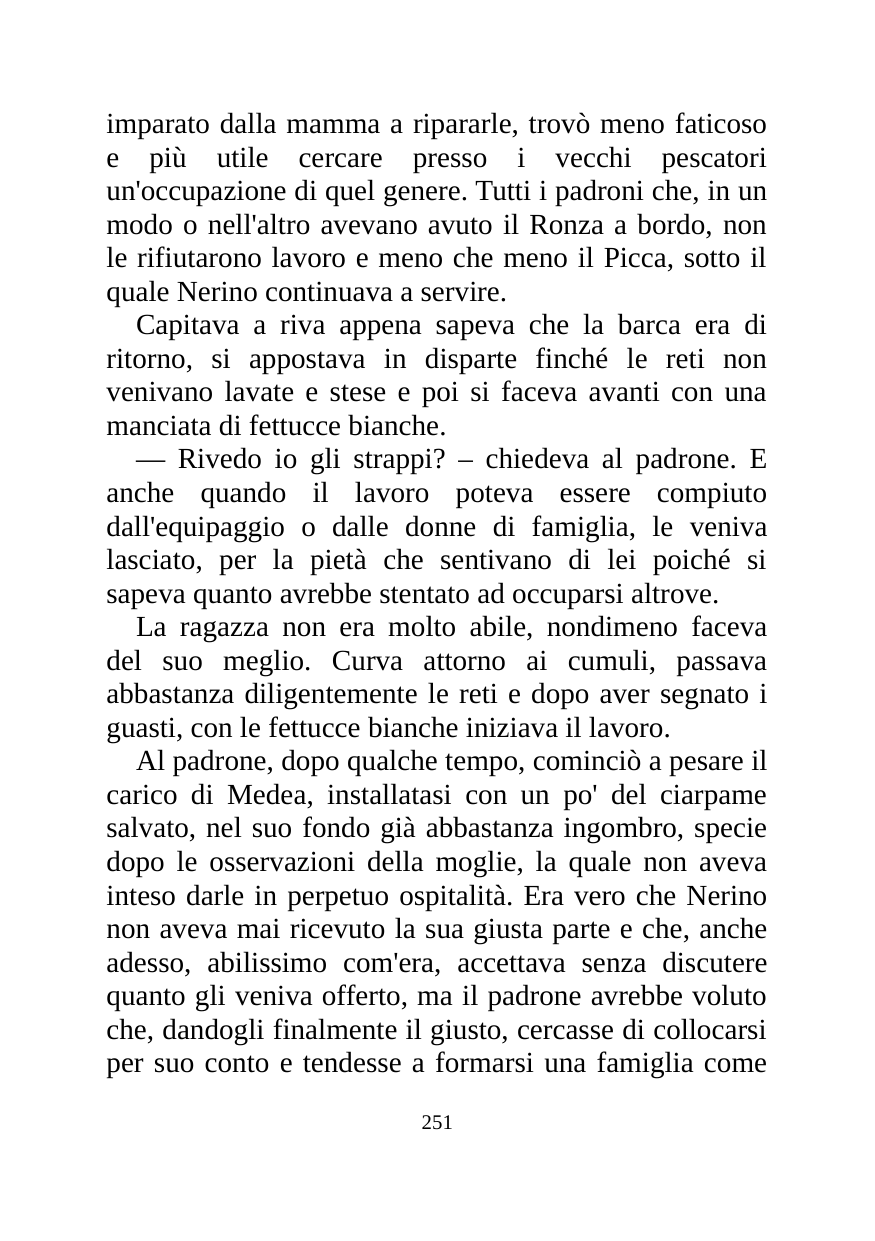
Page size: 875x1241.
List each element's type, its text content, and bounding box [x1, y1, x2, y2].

text — Rivedo io gli strappi? – chiedeva al padrone. E anche quando il lavoro poteva essere compiuto dall'equipaggio o dalle donne di famiglia, le veniva lasciato, per la pietà che sentivano di lei poiché si sapeva quanto avrebbe stentato ad occuparsi altrove. [106, 442, 768, 609]
text La ragazza non era molto abile, nondimeno faceva del suo meglio. Curva attorno ai cumuli, passava abbastanza diligentemente le reti e dopo aver segnato i guasti, con le fettucce bianche iniziava il lavoro. [106, 609, 768, 743]
text imparato dalla mamma a ripararle, trovò meno faticoso e più utile cercare presso i vecchi pescatori un'occupazione di quel genere. Tutti i padroni che, in un modo o nell'altro avevano avuto il Ronza a bordo, non le rifiutarono lavoro e meno che meno il Picca, sotto il quale Nerino continuava a servire. [106, 106, 768, 307]
text Capitava a riva appena sapeva che la barca era di ritorno, si appostava in disparte finché le reti non venivano lavate e stese e poi si faceva avanti con una manciata di fettucce bianche. [106, 307, 768, 442]
text Al padrone, dopo qualche tempo, cominciò a pesare il carico di Medea, installatasi con un po' del ciarpame salvato, nel suo fondo già abbastanza ingombro, specie dopo le osservazioni della moglie, la quale non aveva inteso darle in perpetuo ospitalità. Era vero che Nerino non aveva mai ricevuto la sua giusta parte e che, anche adesso, abilissimo com'era, accettava senza discutere quanto gli veniva offerto, ma il padrone avrebbe voluto che, dandogli finalmente il giusto, cercasse di collocarsi per suo conto e tendesse a formarsi una famiglia come [106, 743, 768, 1079]
